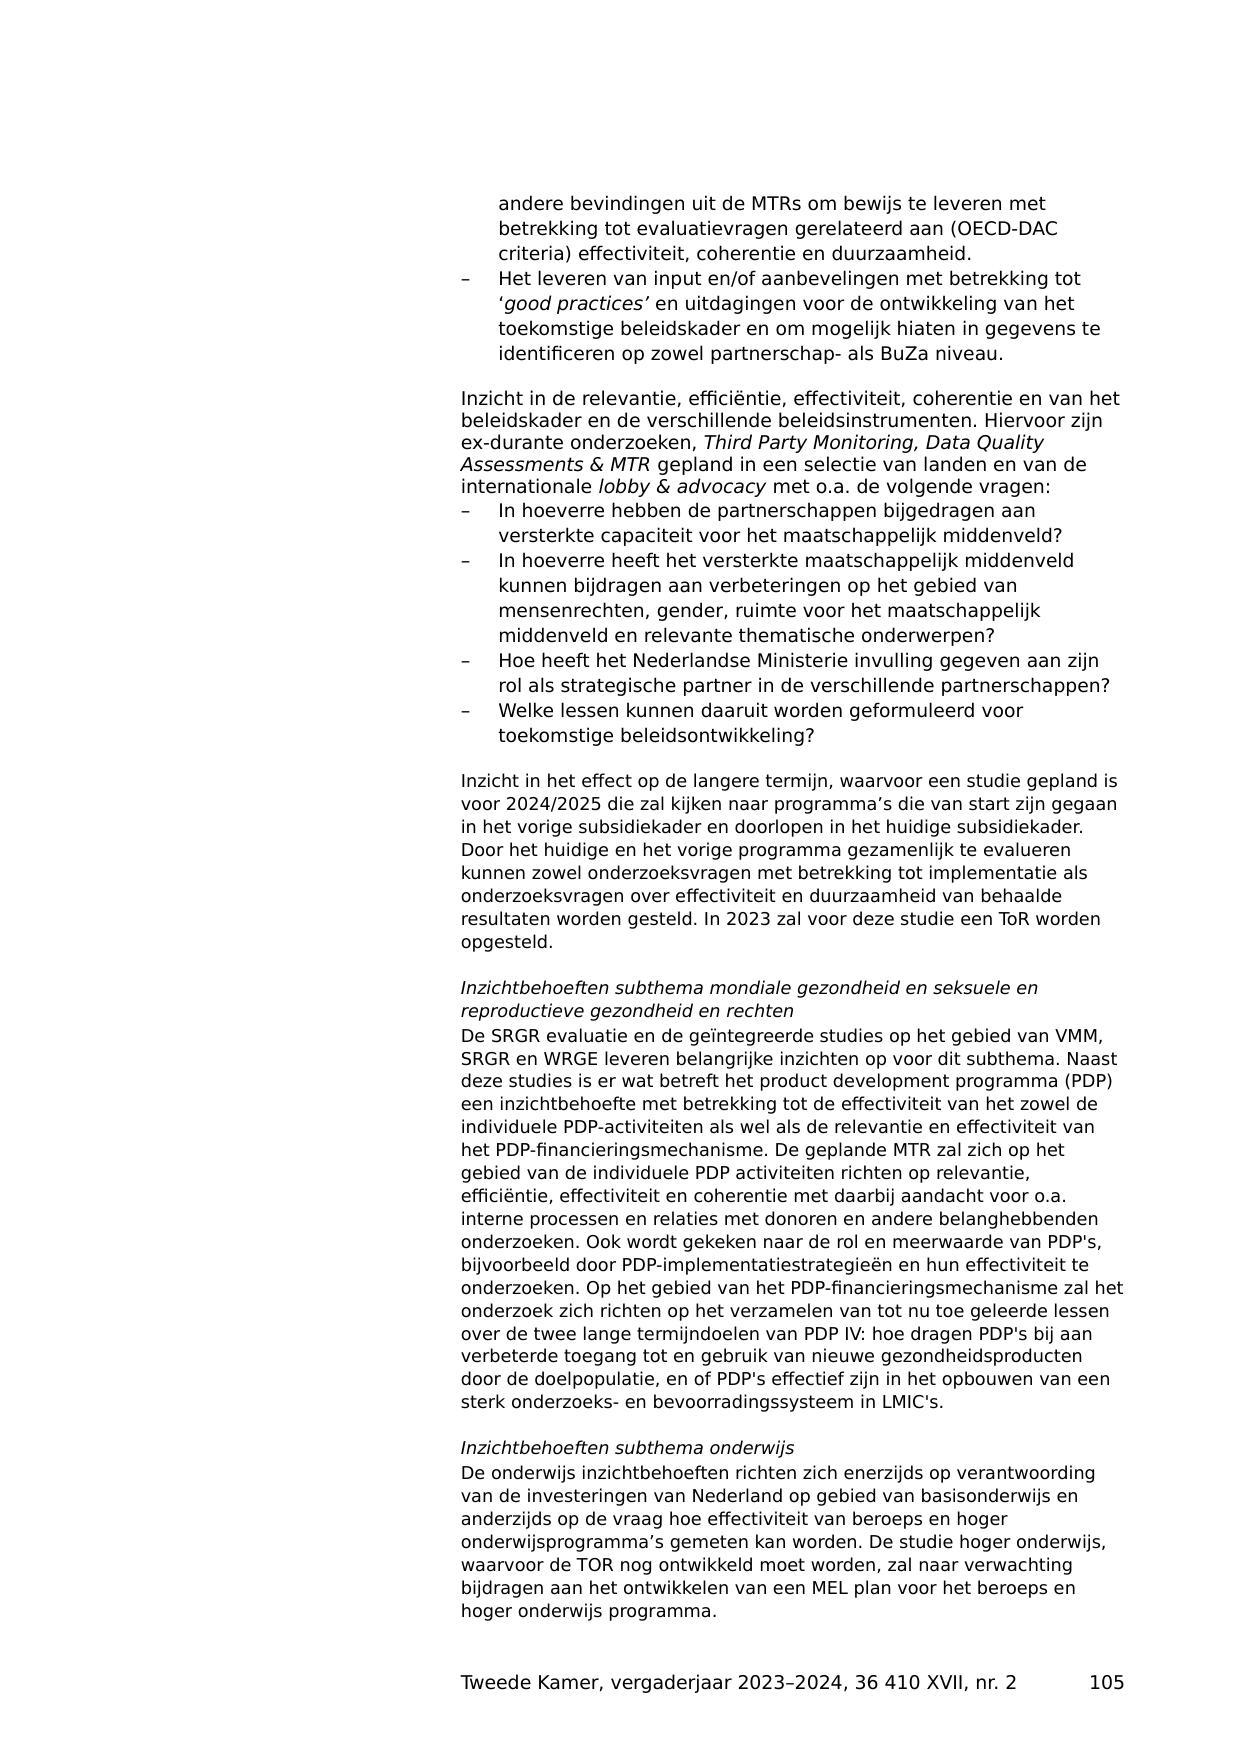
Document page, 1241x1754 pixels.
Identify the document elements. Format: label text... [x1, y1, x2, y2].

list Welke lessen kunnen daaruit worden geformuleerd voor toekomstige beleidsontwikkeling? [461, 698, 1125, 748]
text Inzicht in de relevantie, efficiëntie, effectiviteit, coherentie en van het beleidskader en de verschillende beleidsinstrumenten. Hiervoor zijn ex-durante onderzoeken, Third Party Monitoring, Data Quality Assessments & MTR gepland in een selectie van landen en van de internationale lobby & advocacy met o.a. de volgende vragen: [461, 388, 1125, 498]
text Inzichtbehoeften subthema mondiale gezondheid en seksuele en reproductieve gezondheid en rechten [461, 976, 1125, 1022]
text De SRGR evaluatie en de geïntegreerde studies op het gebied van VMM, SRGR en WRGE leveren belangrijke inzichten op voor dit subthema. Naast deze studies is er wat betreft het product development programma (PDP) een inzichtbehoefte met betrekking tot de effectiviteit van het zowel de individuele PDP-activiteiten als wel als de relevantie en effectiviteit van het PDP-financieringsmechanisme. De geplande MTR zal zich op het gebied van de individuele PDP activiteiten richten op relevantie, efficiëntie, effectiviteit en coherentie met daarbij aandacht voor o.a. interne processen en relaties met donoren en andere belanghebbenden onderzoeken. Ook wordt gekeken naar de rol en meerwaarde van PDP's, bijvoorbeeld door PDP-implementatiestrategieën en hun effectiviteit te onderzoeken. Op het gebied van het PDP-financieringsmechanisme zal het onderzoek zich richten op het verzamelen van tot nu toe geleerde lessen over de twee lange termijndoelen van PDP IV: hoe dragen PDP's bij aan verbeterde toegang tot en gebruik van nieuwe gezondheidsproducten door de doelpopulatie, en of PDP's effectief zijn in het opbouwen van een sterk onderzoeks- en bevoorradingssysteem in LMIC's. [461, 1024, 1125, 1413]
list andere bevindingen uit de MTRs om bewijs te leveren met betrekking tot evaluatievragen gerelateerd aan (OECD-DAC criteria) effectiviteit, coherentie en duurzaamheid. [461, 191, 1125, 266]
list In hoeverre hebben de partnerschappen bijgedragen aan versterkte capaciteit voor het maatschappelijk middenveld? [461, 498, 1125, 548]
text Inzicht in het effect op de langere termijn, waarvoor een studie gepland is voor 2024/2025 die zal kijken naar programma’s die van start zijn gegaan in het vorige subsidiekader en doorlopen in het huidige subsidiekader. Door het huidige en het vorige programma gezamenlijk te evalueren kunnen zowel onderzoeksvragen met betrekking tot implementatie als onderzoeksvragen over effectiviteit en duurzaamheid van behaalde resultaten worden gesteld. In 2023 zal voor deze studie een ToR worden opgesteld. [461, 769, 1125, 953]
list Het leveren van input en/of aanbevelingen met betrekking tot ‘good practices’ en uitdagingen voor de ontwikkeling van het toekomstige beleidskader en om mogelijk hiaten in gegevens te identificeren op zowel partnerschap- als BuZa niveau. [461, 266, 1125, 366]
text Inzichtbehoeften subthema onderwijs [461, 1436, 1125, 1459]
text De onderwijs inzichtbehoeften richten zich enerzijds op verantwoording van de investeringen van Nederland op gebied van basisonderwijs en anderzijds op de vraag hoe effectiviteit van beroeps en hoger onderwijsprogramma’s gemeten kan worden. De studie hoger onderwijs, waarvoor de TOR nog ontwikkeld moet worden, zal naar verwachting bijdragen aan het ontwikkelen van een MEL plan voor het beroeps en hoger onderwijs programma. [461, 1461, 1125, 1622]
list Hoe heeft het Nederlandse Ministerie invulling gegeven aan zijn rol als strategische partner in de verschillende partnerschappen? [461, 648, 1125, 698]
list In hoeverre heeft het versterkte maatschappelijk middenveld kunnen bijdragen aan verbeteringen op het gebied van mensenrechten, gender, ruimte voor het maatschappelijk middenveld en relevante thematische onderwerpen? [461, 548, 1125, 648]
